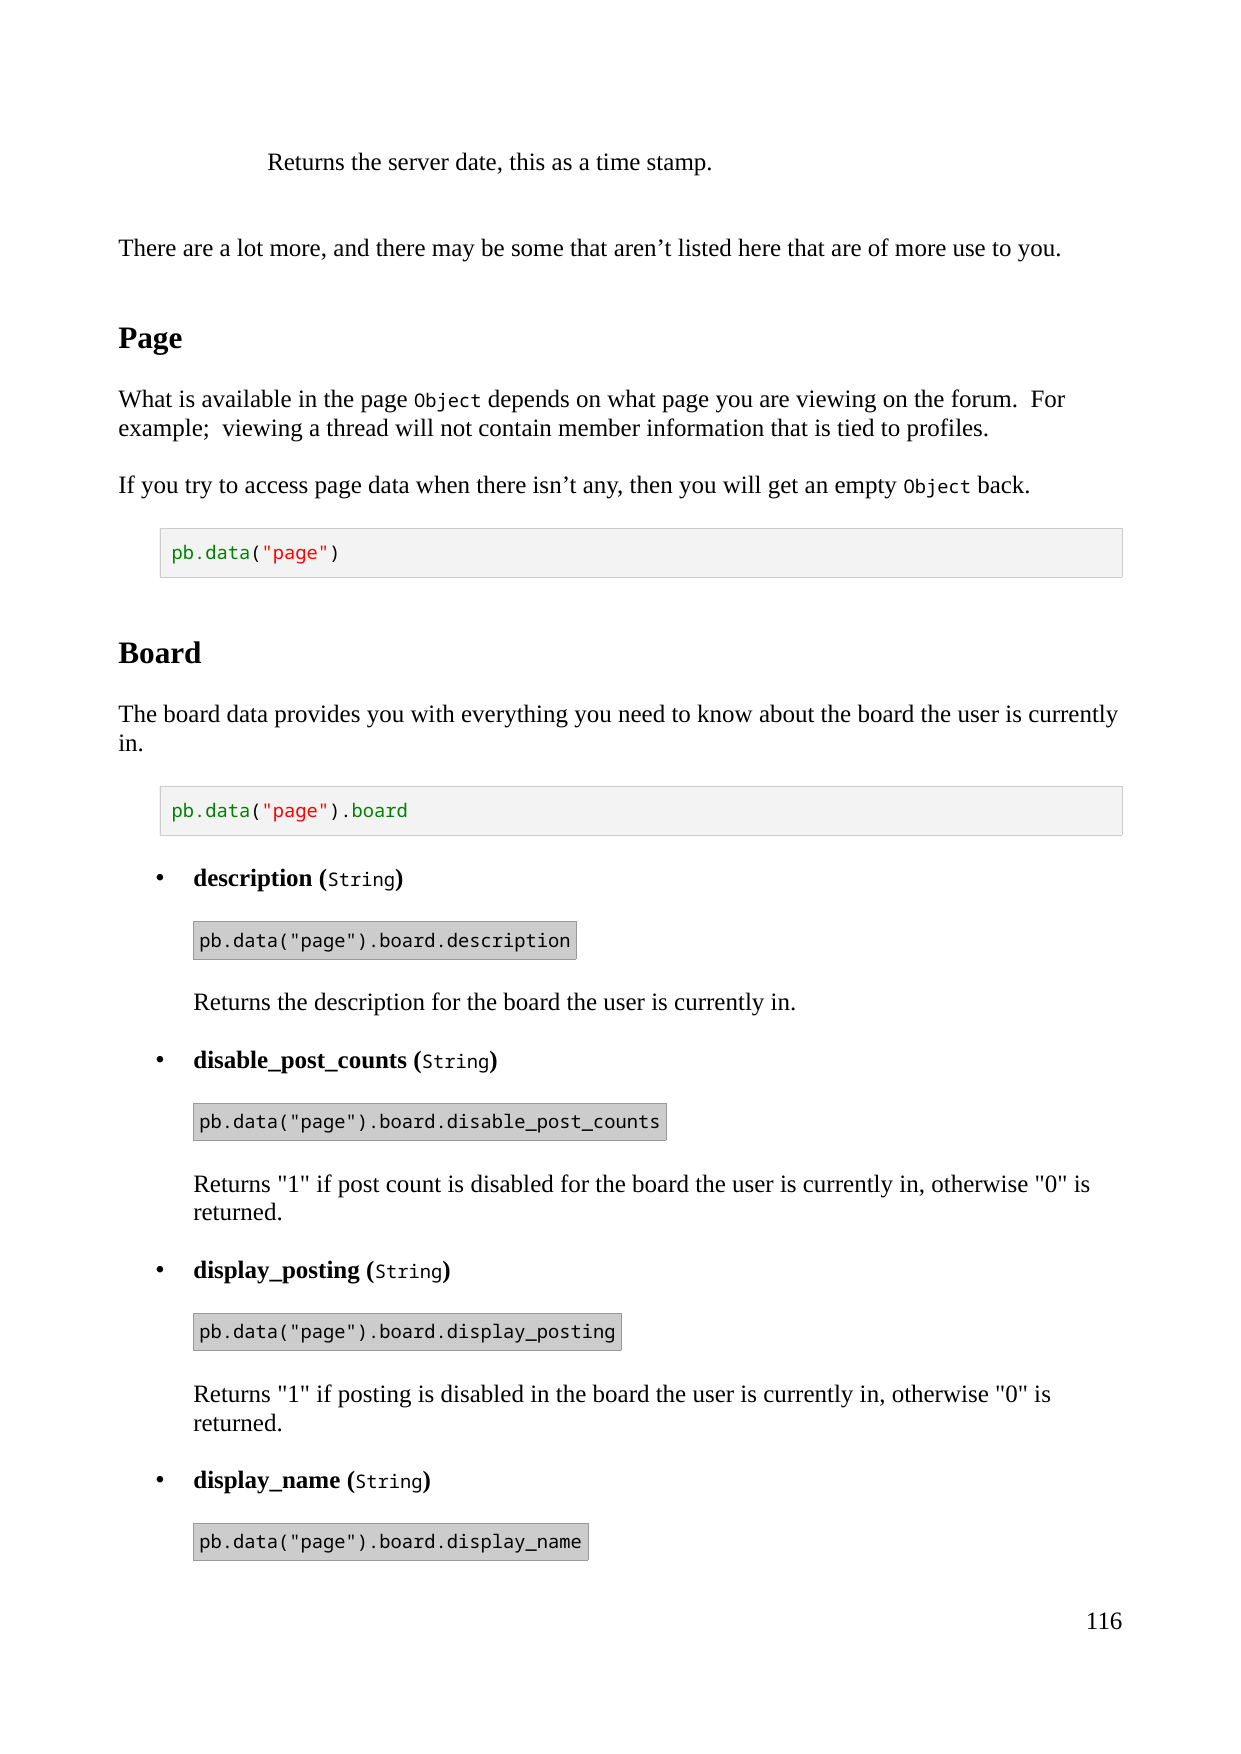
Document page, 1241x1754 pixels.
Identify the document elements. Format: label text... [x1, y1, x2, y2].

list display_name (String) pb.data("page").board.display_name [156, 1465, 1122, 1560]
text Board [118, 634, 1122, 671]
text There are a lot more, and there may be some that aren’t listed here that are of more use to you. [118, 233, 1122, 262]
text pb.data("page") [161, 529, 1122, 577]
list disable_post_counts (String) pb.data("page").board.disable_post_counts Returns "1" if post count is disabled for the board the user is currently in, otherwise "0" is returned. [156, 1045, 1122, 1255]
text What is available in the page Object depends on what page you are viewing on the forum. For example; viewing a thread will not contain member information that is tied to profiles. [118, 384, 1122, 442]
list Returns the server date, this as a time stamp. [229, 118, 1122, 176]
list display_posting (String) pb.data("page").board.display_posting Returns "1" if posting is disabled in the board the user is currently in, otherwise "0" is returned. [156, 1255, 1122, 1465]
text The board data provides you with everything you need to know about the board the user is currently in. [118, 699, 1122, 757]
text If you try to access page data when there isn’t any, then you will get an empty Object back. [118, 470, 1122, 499]
text pb.data("page").board [161, 787, 1122, 835]
list description (String) pb.data("page").board.description Returns the description for the board the user is currently in. [156, 863, 1122, 1045]
text Page [118, 319, 1122, 355]
